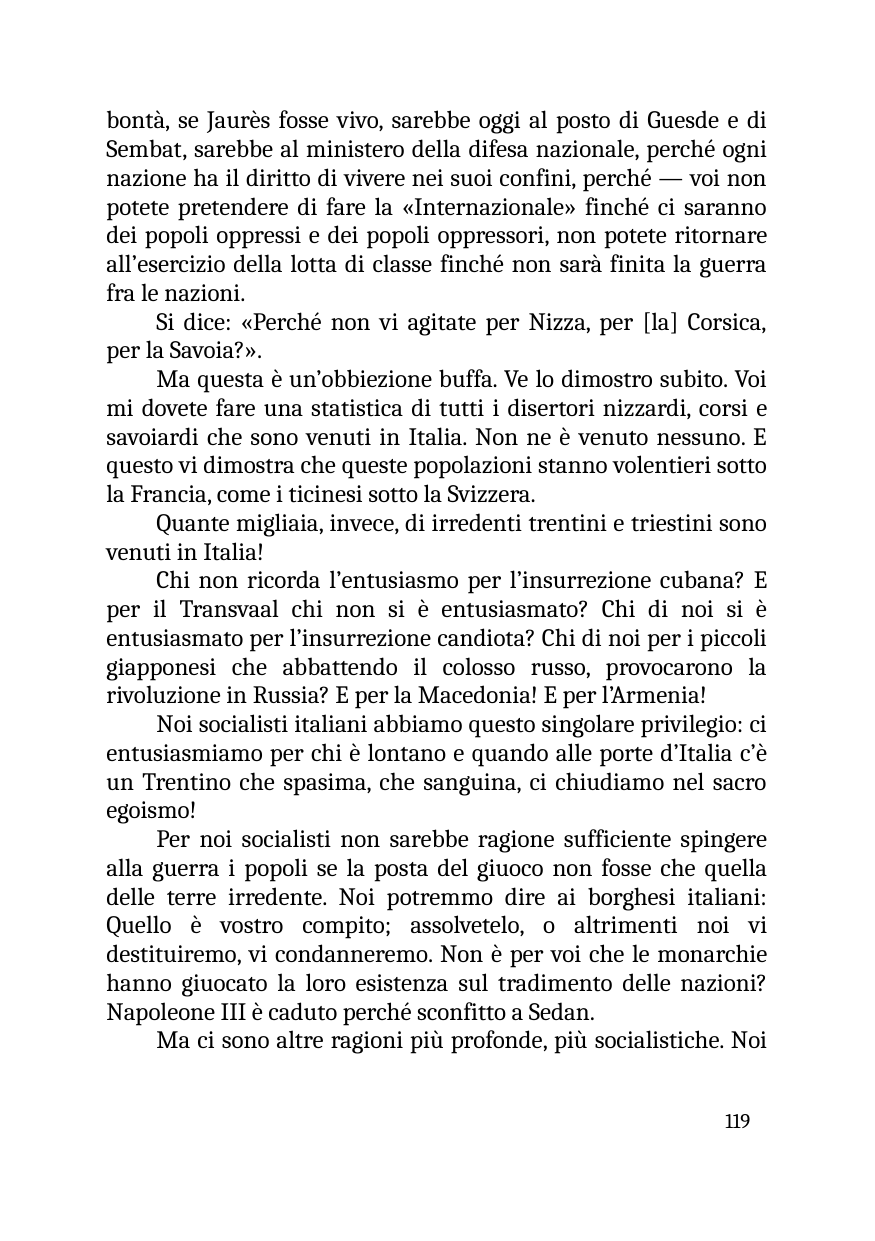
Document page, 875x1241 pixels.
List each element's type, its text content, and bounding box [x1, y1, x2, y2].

text bontà, se Jaurès fosse vivo, sarebbe oggi al posto di Guesde e di Sembat, sarebbe al ministero della difesa nazionale, perché ogni nazione ha il diritto di vivere nei suoi confini, perché — voi non potete pretendere di fare la «Internazionale» finché ci saranno dei popoli oppressi e dei popoli oppressori, non potete ritornare all’esercizio della lotta di classe finché non sarà finita la guerra fra le nazioni. [106, 106, 768, 307]
text Si dice: «Perché non vi agitate per Nizza, per [la] Corsica, per la Savoia?». [106, 307, 768, 365]
text Quante migliaia, invece, di irredenti trentini e triestini sono venuti in Italia! [106, 509, 768, 566]
text Chi non ricorda l’entusiasmo per l’insurrezione cubana? E per il Transvaal chi non si è entusiasmato? Chi di noi si è entusiasmato per l’insurrezione candiota? Chi di noi per i piccoli giapponesi che abbattendo il colosso russo, provocarono la rivoluzione in Russia? E per la Macedonia! E per l’Armenia! [106, 566, 768, 710]
text Noi socialisti italiani abbiamo questo singolare privilegio: ci entusiasmiamo per chi è lontano e quando alle porte d’Italia c’è un Trentino che spasima, che sanguina, ci chiudiamo nel sacro egoismo! [106, 710, 768, 825]
text Ma ci sono altre ragioni più profonde, più socialistiche. Noi [106, 1026, 768, 1055]
text Per noi socialisti non sarebbe ragione sufficiente spingere alla guerra i popoli se la posta del giuoco non fosse che quella delle terre irredente. Noi potremmo dire ai borghesi italiani: Quello è vostro compito; assolvetelo, o altrimenti noi vi destituiremo, vi condanneremo. Non è per voi che le monarchie hanno giuocato la loro esistenza sul tradimento delle nazioni? Napoleone III è caduto perché sconfitto a Sedan. [106, 825, 768, 1026]
text Ma questa è un’obbiezione buffa. Ve lo dimostro subito. Voi mi dovete fare una statistica di tutti i disertori nizzardi, corsi e savoiardi che sono venuti in Italia. Non ne è venuto nessuno. E questo vi dimostra che queste popolazioni stanno volentieri sotto la Francia, come i ticinesi sotto la Svizzera. [106, 365, 768, 509]
